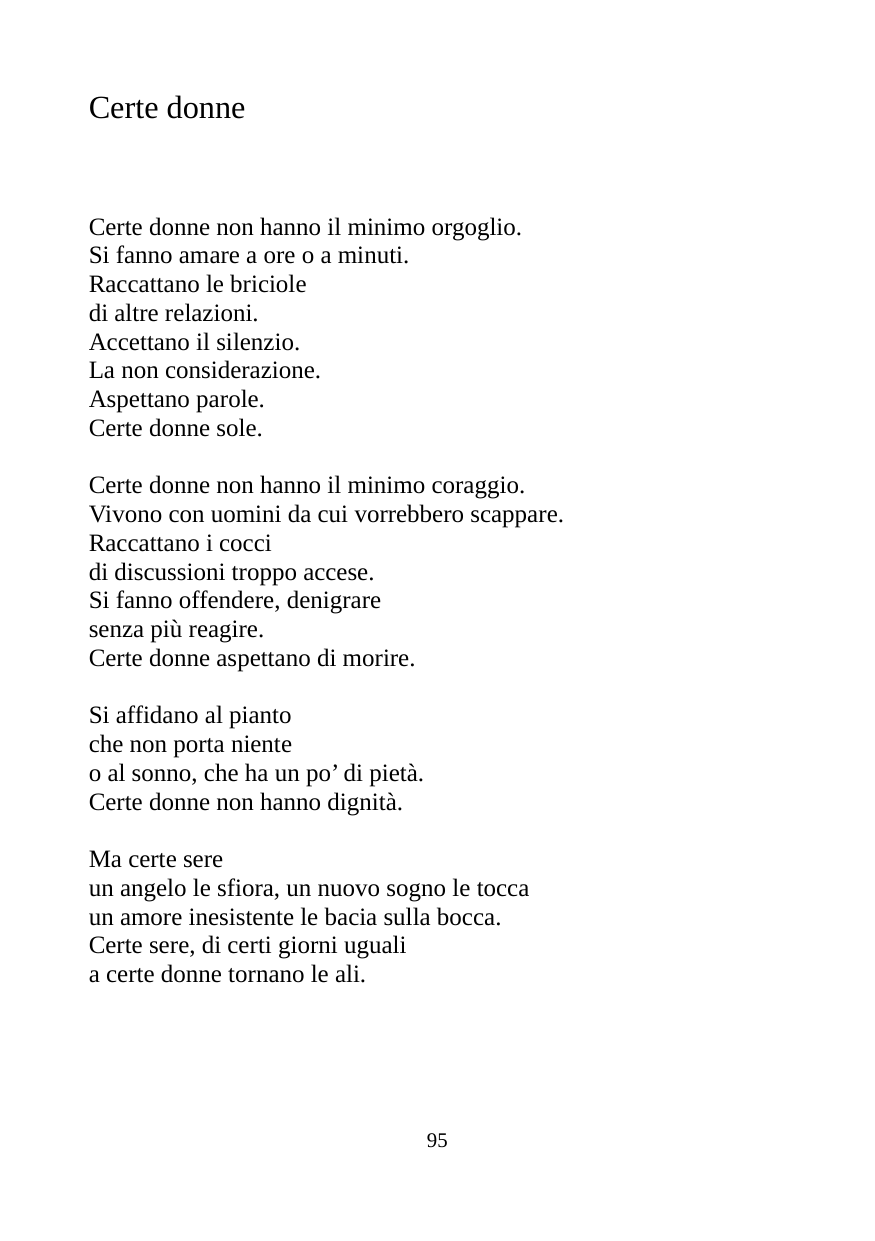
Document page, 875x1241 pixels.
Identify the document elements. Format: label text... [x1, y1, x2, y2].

text Certe donne non hanno il minimo orgoglio. Si fanno amare a ore o a minuti. Raccattano le briciole di altre relazioni. Accettano il silenzio. La non considerazione. Aspettano parole. Certe donne sole. Certe donne non hanno il minimo coraggio. Vivono con uomini da cui vorrebbero scappare. Raccattano i cocci di discussioni troppo accese. Si fanno offendere, denigrare senza più reagire. Certe donne aspettano di morire. Si affidano al pianto che non porta niente o al sonno, che ha un po’ di pietà. Certe donne non hanno dignità. Ma certe sere un angelo le sfiora, un nuovo sogno le tocca un amore inesistente le bacia sulla bocca. Certe sere, di certi giorni uguali a certe donne tornano le ali. [88, 183, 786, 988]
subtitle Certe donne [88, 88, 786, 126]
